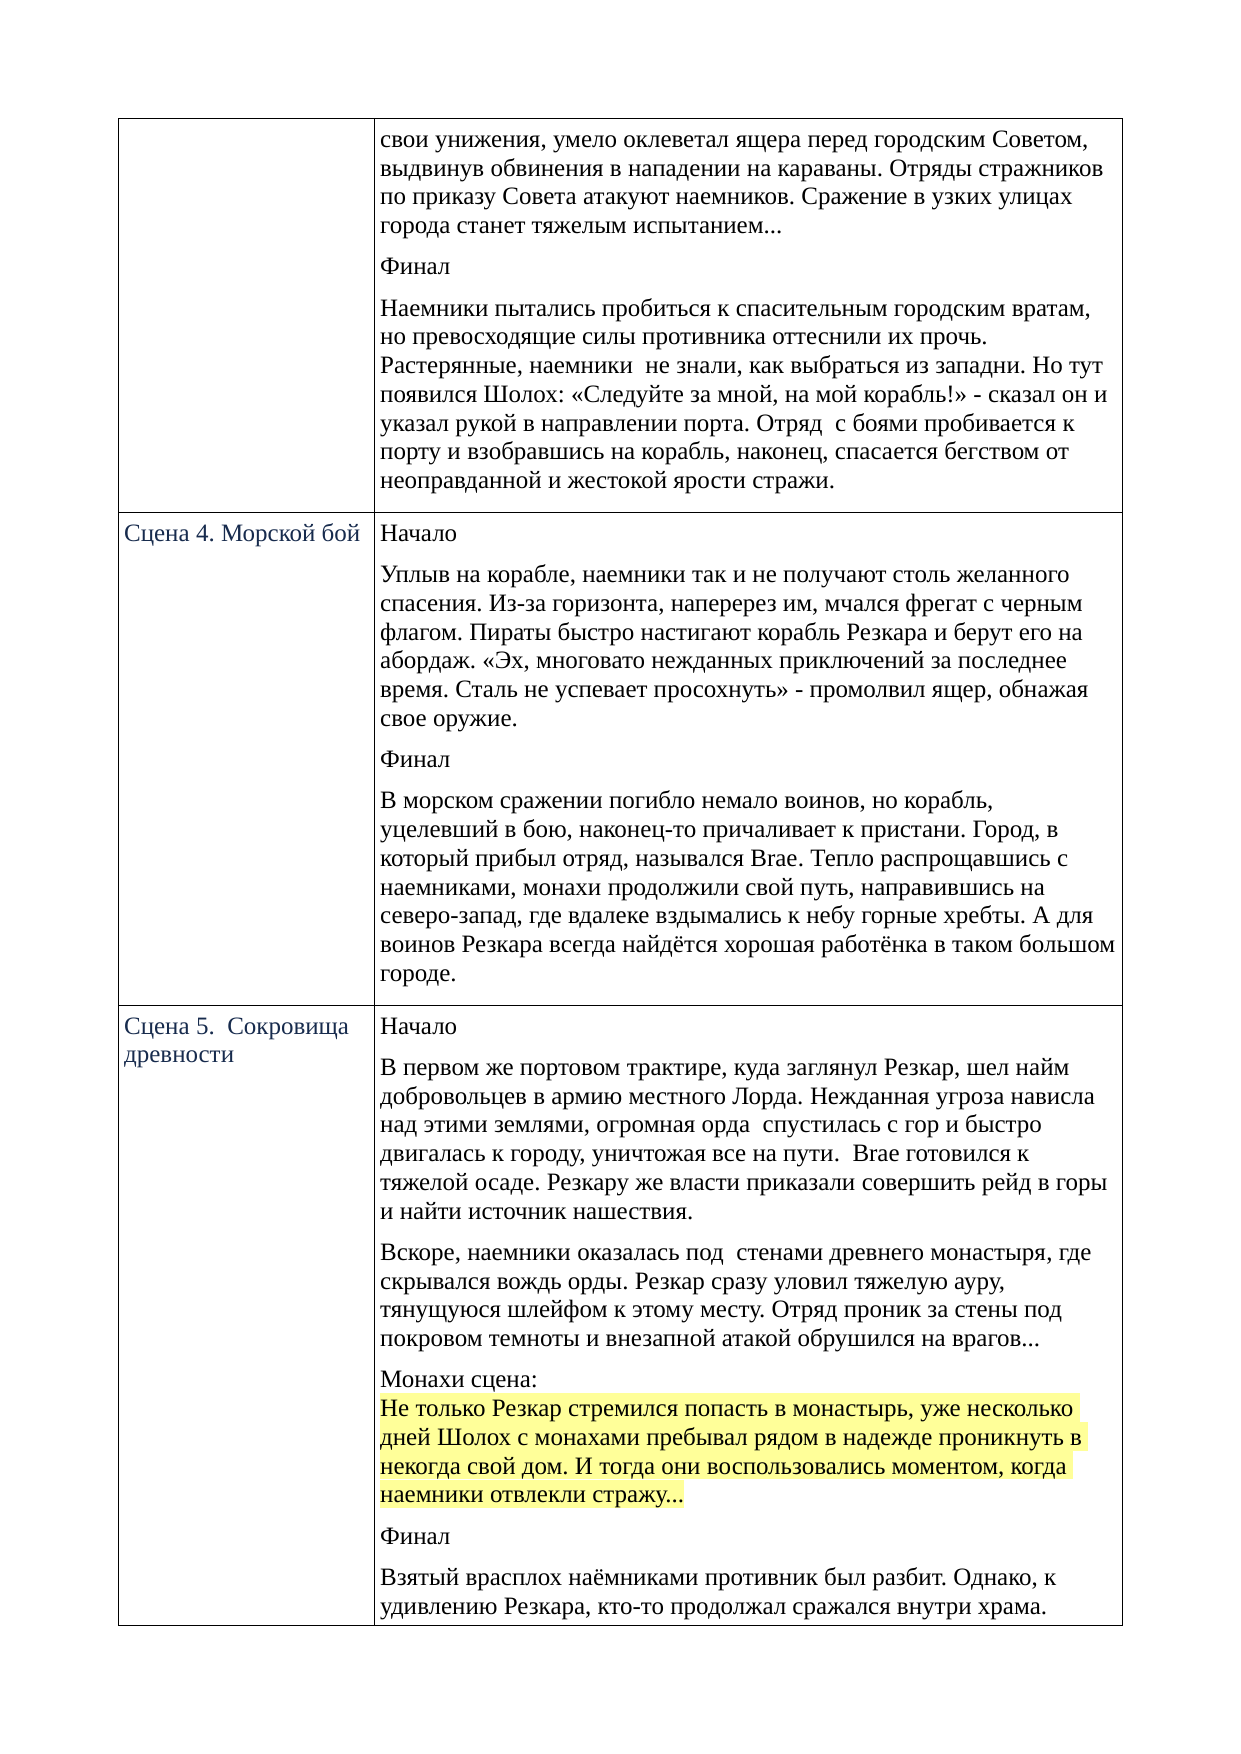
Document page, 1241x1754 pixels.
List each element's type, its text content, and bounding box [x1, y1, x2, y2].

table_cell [119, 119, 374, 512]
table_cell свои унижения, умело оклеветал ящера перед городским Советом, выдвинув обвинения в нападении на караваны. Отряды стражников по приказу Совета атакуют наемников. Сражение в узких улицах города станет тяжелым испытанием... Финал Наемники пытались пробиться к спасительным городским вратам, но превосходящие силы противника оттеснили их прочь. Растерянные, наемники не знали, как выбраться из западни. Но тут появился Шолох: «Следуйте за мной, на мой корабль!» - сказал он и указал рукой в направлении порта. Отряд с боями пробивается к порту и взобравшись на корабль, наконец, спасается бегством от неоправданной и жестокой ярости стражи. [375, 119, 1122, 512]
table_cell Сцена 4. Морской бой [119, 513, 374, 1005]
table_cell Сцена 5. Сокровища древности [119, 1006, 374, 1625]
table_cell Начало Уплыв на корабле, наемники так и не получают столь желанного спасения. Из-за горизонта, наперерез им, мчался фрегат с черным флагом. Пираты быстро настигают корабль Резкара и берут его на абордаж. «Эх, многовато нежданных приключений за последнее время. Сталь не успевает просохнуть» - промолвил ящер, обнажая свое оружие. Финал В морском сражении погибло немало воинов, но корабль, уцелевший в бою, наконец-то причаливает к пристани. Город, в который прибыл отряд, назывался Brae. Тепло распрощавшись с наемниками, монахи продолжили свой путь, направившись на северо-запад, где вдалеке вздымались к небу горные хребты. А для воинов Резкара всегда найдётся хорошая работёнка в таком большом городе. [375, 513, 1122, 1005]
table_cell Начало В первом же портовом трактире, куда заглянул Резкар, шел найм добровольцев в армию местного Лорда. Нежданная угроза нависла над этими землями, огромная орда спустилась с гор и быстро двигалась к городу, уничтожая все на пути. Brae готовился к тяжелой осаде. Резкару же власти приказали совершить рейд в горы и найти источник нашествия. Вскоре, наемники оказалась под стенами древнего монастыря, где скрывался вождь орды. Резкар сразу уловил тяжелую ауру, тянущуюся шлейфом к этому месту. Отряд проник за стены под покровом темноты и внезапной атакой обрушился на врагов... Монахи сцена: Не только Резкар стремился попасть в монастырь, уже несколько дней Шолох с монахами пребывал рядом в надежде проникнуть в некогда свой дом. И тогда они воспользовались моментом, когда наемники отвлекли стражу... Финал Взятый врасплох наёмниками противник был разбит. Однако, к удивлению Резкара, кто-то продолжал сражался внутри храма. [375, 1006, 1122, 1625]
